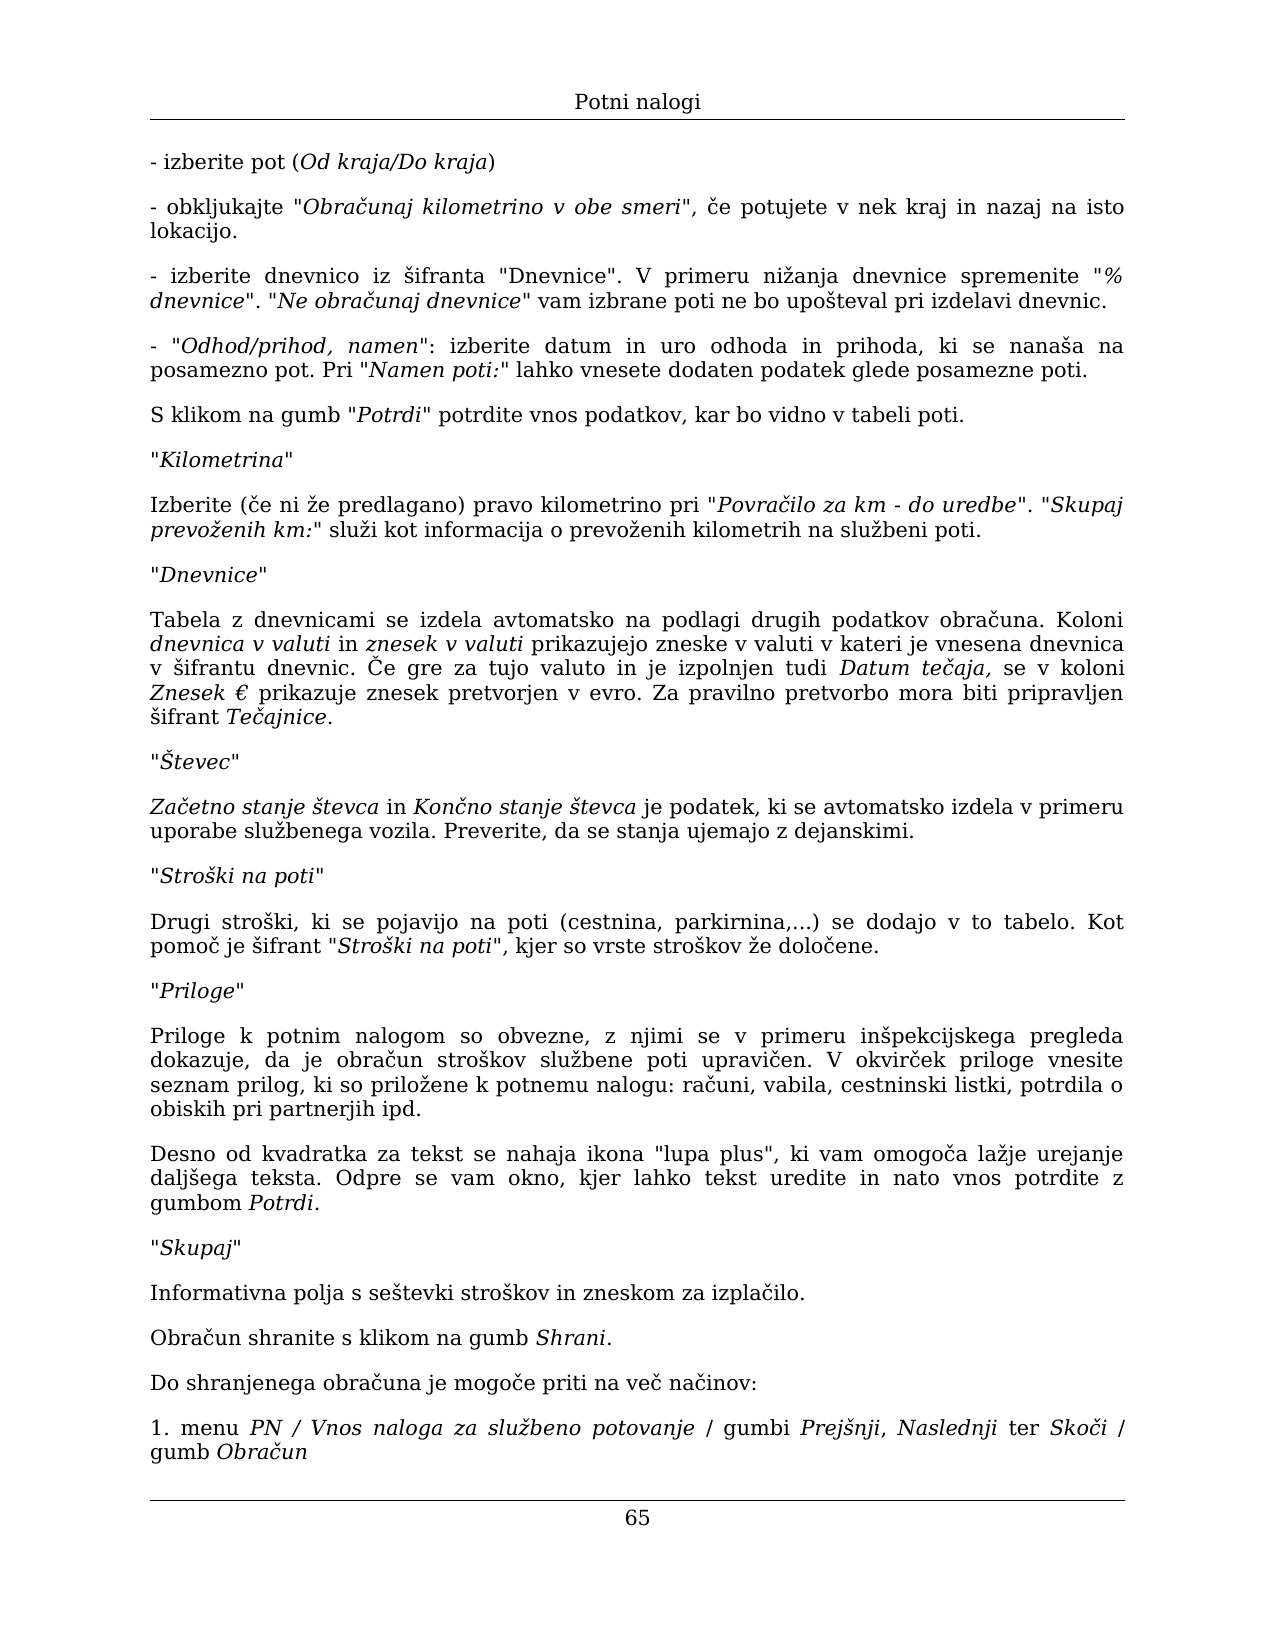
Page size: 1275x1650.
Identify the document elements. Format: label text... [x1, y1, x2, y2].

text 1. menu PN / Vnos naloga za službeno potovanje / gumbi Prejšnji, Naslednji ter Skoči / gumb Obračun [150, 1416, 1125, 1465]
text "Stroški na poti" [150, 864, 1125, 889]
text Informativna polja s seštevki stroškov in zneskom za izplačilo. [150, 1281, 1125, 1305]
text S klikom na gumb "Potrdi" potrdite vnos podatkov, kar bo vidno v tabeli poti. [150, 403, 1125, 427]
text Do shranjenega obračuna je mogoče priti na več načinov: [150, 1371, 1125, 1395]
text Obračun shranite s klikom na gumb Shrani. [150, 1326, 1125, 1350]
text - obkljukajte "Obračunaj kilometrino v obe smeri", če potujete v nek kraj in nazaj na isto lokacijo. [150, 195, 1125, 244]
text Tabela z dnevnicami se izdela avtomatsko na podlagi drugih podatkov obračuna. Koloni dnevnica v valuti in znesek v valuti prikazujejo zneske v valuti v kateri je vnesena dnevnica v šifrantu dnevnic. Če gre za tujo valuto in je izpolnjen tudi Datum tečaja, se v koloni Znesek € prikazuje znesek pretvorjen v evro. Za pravilno pretvorbo mora biti pripravljen šifrant Tečajnice. [150, 608, 1125, 729]
text Priloge k potnim nalogom so obvezne, z njimi se v primeru inšpekcijskega pregleda dokazuje, da je obračun stroškov službene poti upravičen. V okvirček priloge vnesite seznam prilog, ki so priložene k potnemu nalogu: računi, vabila, cestninski listki, potrdila o obiskih pri partnerjih ipd. [150, 1024, 1125, 1121]
text "Števec" [150, 750, 1125, 774]
text "Skupaj" [150, 1236, 1125, 1260]
text "Dnevnice" [150, 563, 1125, 587]
text Izberite (če ni že predlagano) pravo kilometrino pri "Povračilo za km - do uredbe". "Skupaj prevoženih km:" služi kot informacija o prevoženih kilometrih na službeni poti. [150, 493, 1125, 542]
text "Priloge" [150, 979, 1125, 1003]
text "Kilometrina" [150, 448, 1125, 473]
text Začetno stanje števca in Končno stanje števca je podatek, ki se avtomatsko izdela v primeru uporabe službenega vozila. Preverite, da se stanja ujemajo z dejanskimi. [150, 795, 1125, 844]
text - "Odhod/prihod, namen": izberite datum in uro odhoda in prihoda, ki se nanaša na posamezno pot. Pri "Namen poti:" lahko vnesete dodaten podatek glede posamezne poti. [150, 334, 1125, 382]
text - izberite pot (Od kraja/Do kraja) [150, 150, 1125, 174]
text Drugi stroški, ki se pojavijo na poti (cestnina, parkirnina,...) se dodajo v to tabelo. Kot pomoč je šifrant "Stroški na poti", kjer so vrste stroškov že določene. [150, 910, 1125, 958]
text - izberite dnevnico iz šifranta "Dnevnice". V primeru nižanja dnevnice spremenite "% dnevnice". "Ne obračunaj dnevnice" vam izbrane poti ne bo upošteval pri izdelavi dnevnic. [150, 264, 1125, 313]
text Desno od kvadratka za tekst se nahaja ikona "lupa plus", ki vam omogoča lažje urejanje daljšega teksta. Odpre se vam okno, kjer lahko tekst uredite in nato vnos potrdite z gumbom Potrdi. [150, 1142, 1125, 1215]
